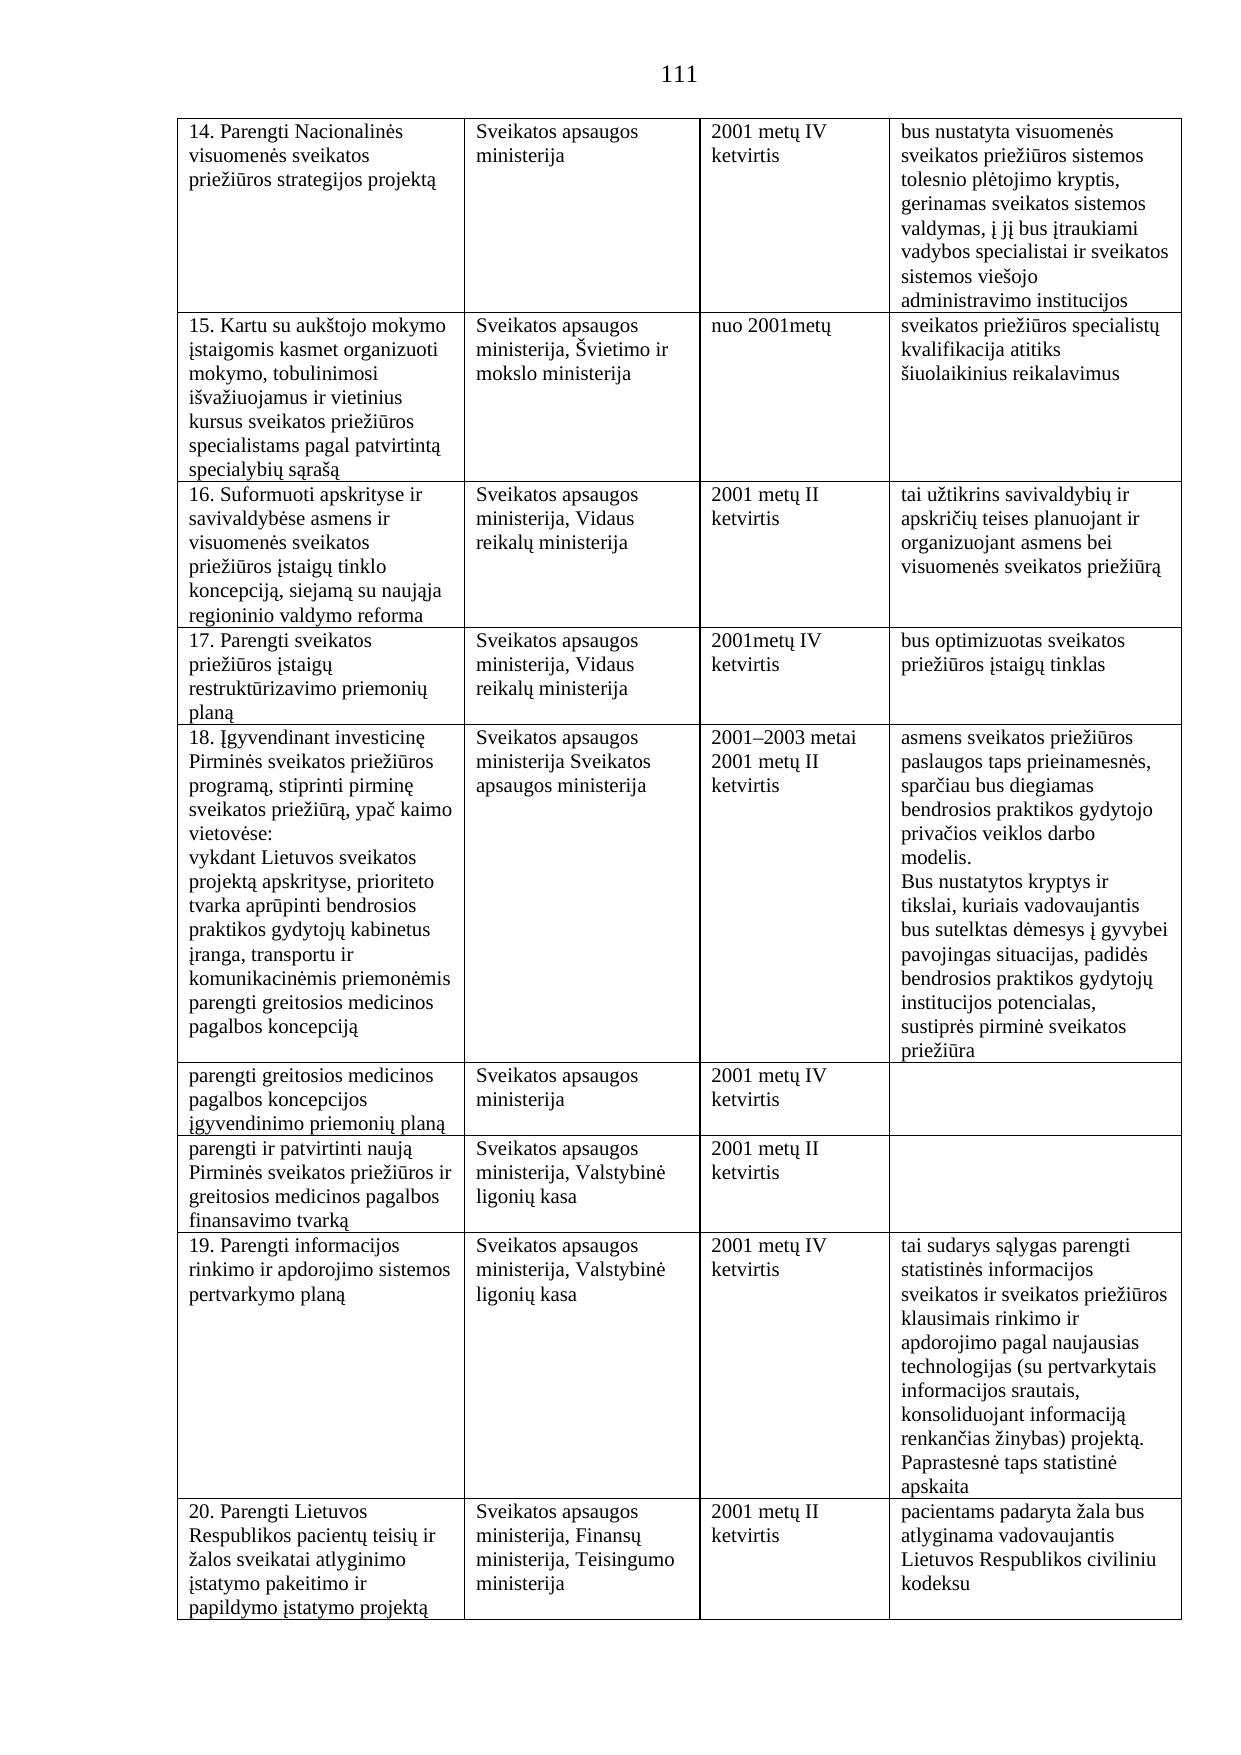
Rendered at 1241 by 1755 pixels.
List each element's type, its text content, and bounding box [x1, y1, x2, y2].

table_cell 16. Suformuoti apskrityse ir savivaldybėse asmens ir visuomenės sveikatos priežiūros įstaigų tinklo koncepciją, siejamą su naująja regioninio valdymo reforma [178, 482, 464, 627]
table_cell 20. Parengti Lietuvos Respublikos pacientų teisių ir žalos sveikatai atlyginimo įstatymo pakeitimo ir papildymo įstatymo projektą [178, 1499, 464, 1619]
table_cell Sveikatos apsaugos ministerija [465, 1063, 699, 1135]
table_cell tai užtikrins savivaldybių ir apskričių teises planuojant ir organizuojant asmens bei visuomenės sveikatos priežiūrą [890, 482, 1181, 627]
table_cell bus nustatyta visuomenės sveikatos priežiūros sistemos tolesnio plėtojimo kryptis, gerinamas sveikatos sistemos valdymas, į jį bus įtraukiami vadybos specialistai ir sveikatos sistemos viešojo administravimo institucijos [890, 119, 1181, 312]
table_cell 17. Parengti sveikatos priežiūros įstaigų restruktūrizavimo priemonių planą [178, 628, 464, 724]
table_cell [890, 1063, 1181, 1135]
table_cell 19. Parengti informacijos rinkimo ir apdorojimo sistemos pertvarkymo planą [178, 1233, 464, 1498]
table_cell parengti ir patvirtinti naują Pirminės sveikatos priežiūros ir greitosios medicinos pagalbos finansavimo tvarką [178, 1136, 464, 1232]
table_cell 15. Kartu su aukštojo mokymo įstaigomis kasmet organizuoti mokymo, tobulinimosi išvažiuojamus ir vietinius kursus sveikatos priežiūros specialistams pagal patvirtintą specialybių sąrašą [178, 313, 464, 481]
table_cell 2001–2003 metai 2001 metų II ketvirtis [701, 725, 889, 1062]
table_cell asmens sveikatos priežiūros paslaugos taps prieinamesnės, sparčiau bus diegiamas bendrosios praktikos gydytojo privačios veiklos darbo modelis. Bus nustatytos kryptys ir tikslai, kuriais vadovaujantis bus sutelktas dėmesys į gyvybei pavojingas situacijas, padidės bendrosios praktikos gydytojų institucijos potencialas, sustiprės pirminė sveikatos priežiūra [890, 725, 1181, 1062]
table_cell 2001metų IV ketvirtis [701, 628, 889, 724]
table_cell 2001 metų IV ketvirtis [701, 1233, 889, 1498]
table_cell pacientams padaryta žala bus atlyginama vadovaujantis Lietuvos Respublikos civiliniu kodeksu [890, 1499, 1181, 1619]
table_cell Sveikatos apsaugos ministerija, Finansų ministerija, Teisingumo ministerija [465, 1499, 699, 1619]
table_cell nuo 2001metų [701, 313, 889, 481]
table_cell Sveikatos apsaugos ministerija, Švietimo ir mokslo ministerija [465, 313, 699, 481]
table_cell bus optimizuotas sveikatos priežiūros įstaigų tinklas [890, 628, 1181, 724]
table_cell Sveikatos apsaugos ministerija [465, 119, 699, 312]
table_cell [890, 1136, 1181, 1232]
table_cell 2001 metų II ketvirtis [701, 1136, 889, 1232]
table_cell 18. Įgyvendinant investicinę Pirminės sveikatos priežiūros programą, stiprinti pirminę sveikatos priežiūrą, ypač kaimo vietovėse: vykdant Lietuvos sveikatos projektą apskrityse, prioriteto tvarka aprūpinti bendrosios praktikos gydytojų kabinetus įranga, transportu ir komunikacinėmis priemonėmis parengti greitosios medicinos pagalbos koncepciją [178, 725, 464, 1062]
table_cell 14. Parengti Nacionalinės visuomenės sveikatos priežiūros strategijos projektą [178, 119, 464, 312]
table_cell 2001 metų II ketvirtis [701, 1499, 889, 1619]
table_cell parengti greitosios medicinos pagalbos koncepcijos įgyvendinimo priemonių planą [178, 1063, 464, 1135]
table_cell 2001 metų II ketvirtis [701, 482, 889, 627]
table_cell 2001 metų IV ketvirtis [701, 119, 889, 312]
table_cell Sveikatos apsaugos ministerija, Vidaus reikalų ministerija [465, 482, 699, 627]
table_cell Sveikatos apsaugos ministerija Sveikatos apsaugos ministerija [465, 725, 699, 1062]
table_cell Sveikatos apsaugos ministerija, Valstybinė ligonių kasa [465, 1136, 699, 1232]
table_cell sveikatos priežiūros specialistų kvalifikacija atitiks šiuolaikinius reikalavimus [890, 313, 1181, 481]
table_cell tai sudarys sąlygas parengti statistinės informacijos sveikatos ir sveikatos priežiūros klausimais rinkimo ir apdorojimo pagal naujausias technologijas (su pertvarkytais informacijos srautais, konsoliduojant informaciją renkančias žinybas) projektą. Paprastesnė taps statistinė apskaita [890, 1233, 1181, 1498]
table_cell 2001 metų IV ketvirtis [701, 1063, 889, 1135]
table_cell Sveikatos apsaugos ministerija, Vidaus reikalų ministerija [465, 628, 699, 724]
table_cell Sveikatos apsaugos ministerija, Valstybinė ligonių kasa [465, 1233, 699, 1498]
